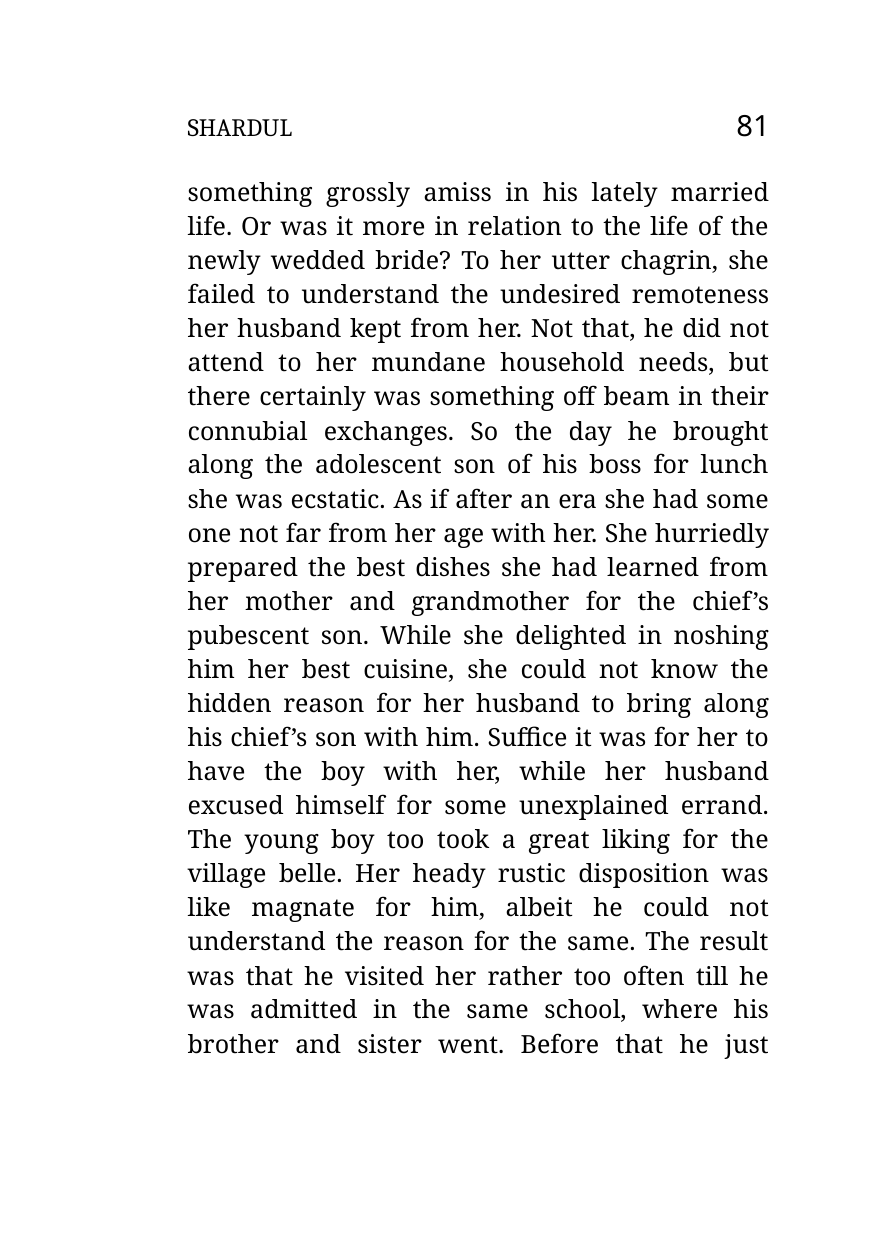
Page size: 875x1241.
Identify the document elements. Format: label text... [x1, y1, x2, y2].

text something grossly amiss in his lately married life. Or was it more in relation to the life of the newly wedded bride? To her utter chagrin, she failed to understand the undesired remoteness her husband kept from her. Not that, he did not attend to her mundane household needs, but there certainly was something off beam in their connubial exchanges. So the day he brought along the adolescent son of his boss for lunch she was ecstatic. As if after an era she had some one not far from her age with her. She hurriedly prepared the best dishes she had learned from her mother and grandmother for the chief’s pubescent son. While she delighted in noshing him her best cuisine, she could not know the hidden reason for her husband to bring along his chief’s son with him. Suffice it was for her to have the boy with her, while her husband excused himself for some unexplained errand. The young boy too took a great liking for the village belle. Her heady rustic disposition was like magnate for him, albeit he could not understand the reason for the same. The result was that he visited her rather too often till he was admitted in the same school, where his brother and sister went. Before that he just [187, 175, 769, 1060]
